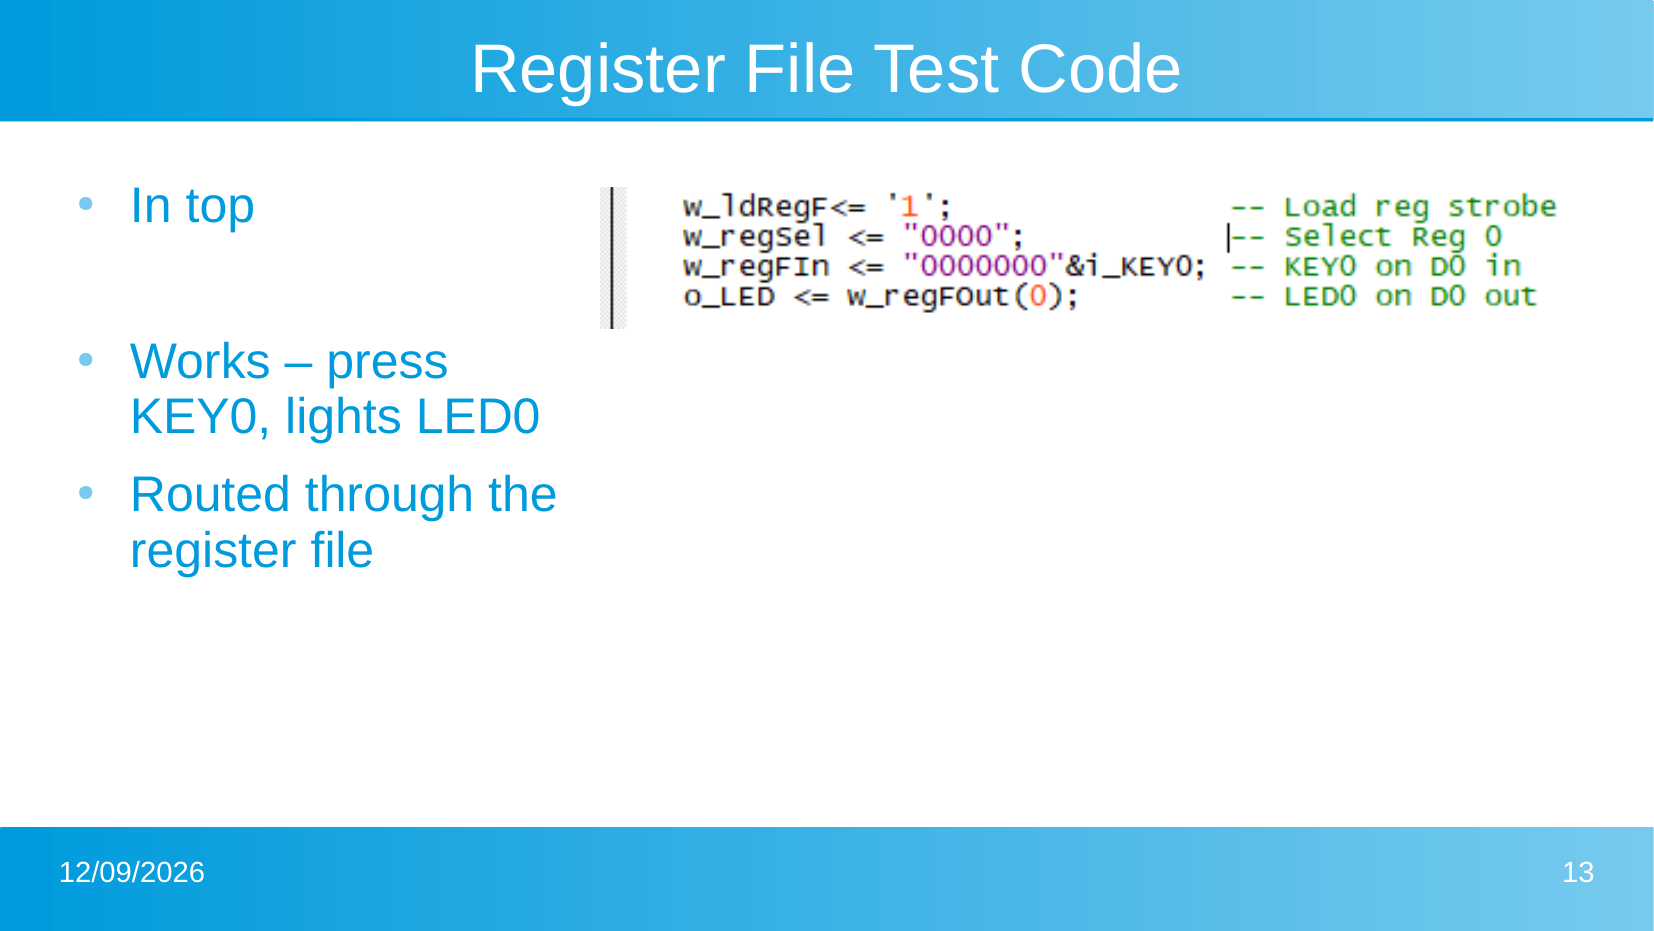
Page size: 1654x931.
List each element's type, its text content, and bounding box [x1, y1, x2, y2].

title Register File Test Code [59, 29, 1595, 108]
list In top Works – press KEY0, lights LED0 Routed through the register file [59, 177, 563, 768]
picture [600, 187, 1576, 329]
